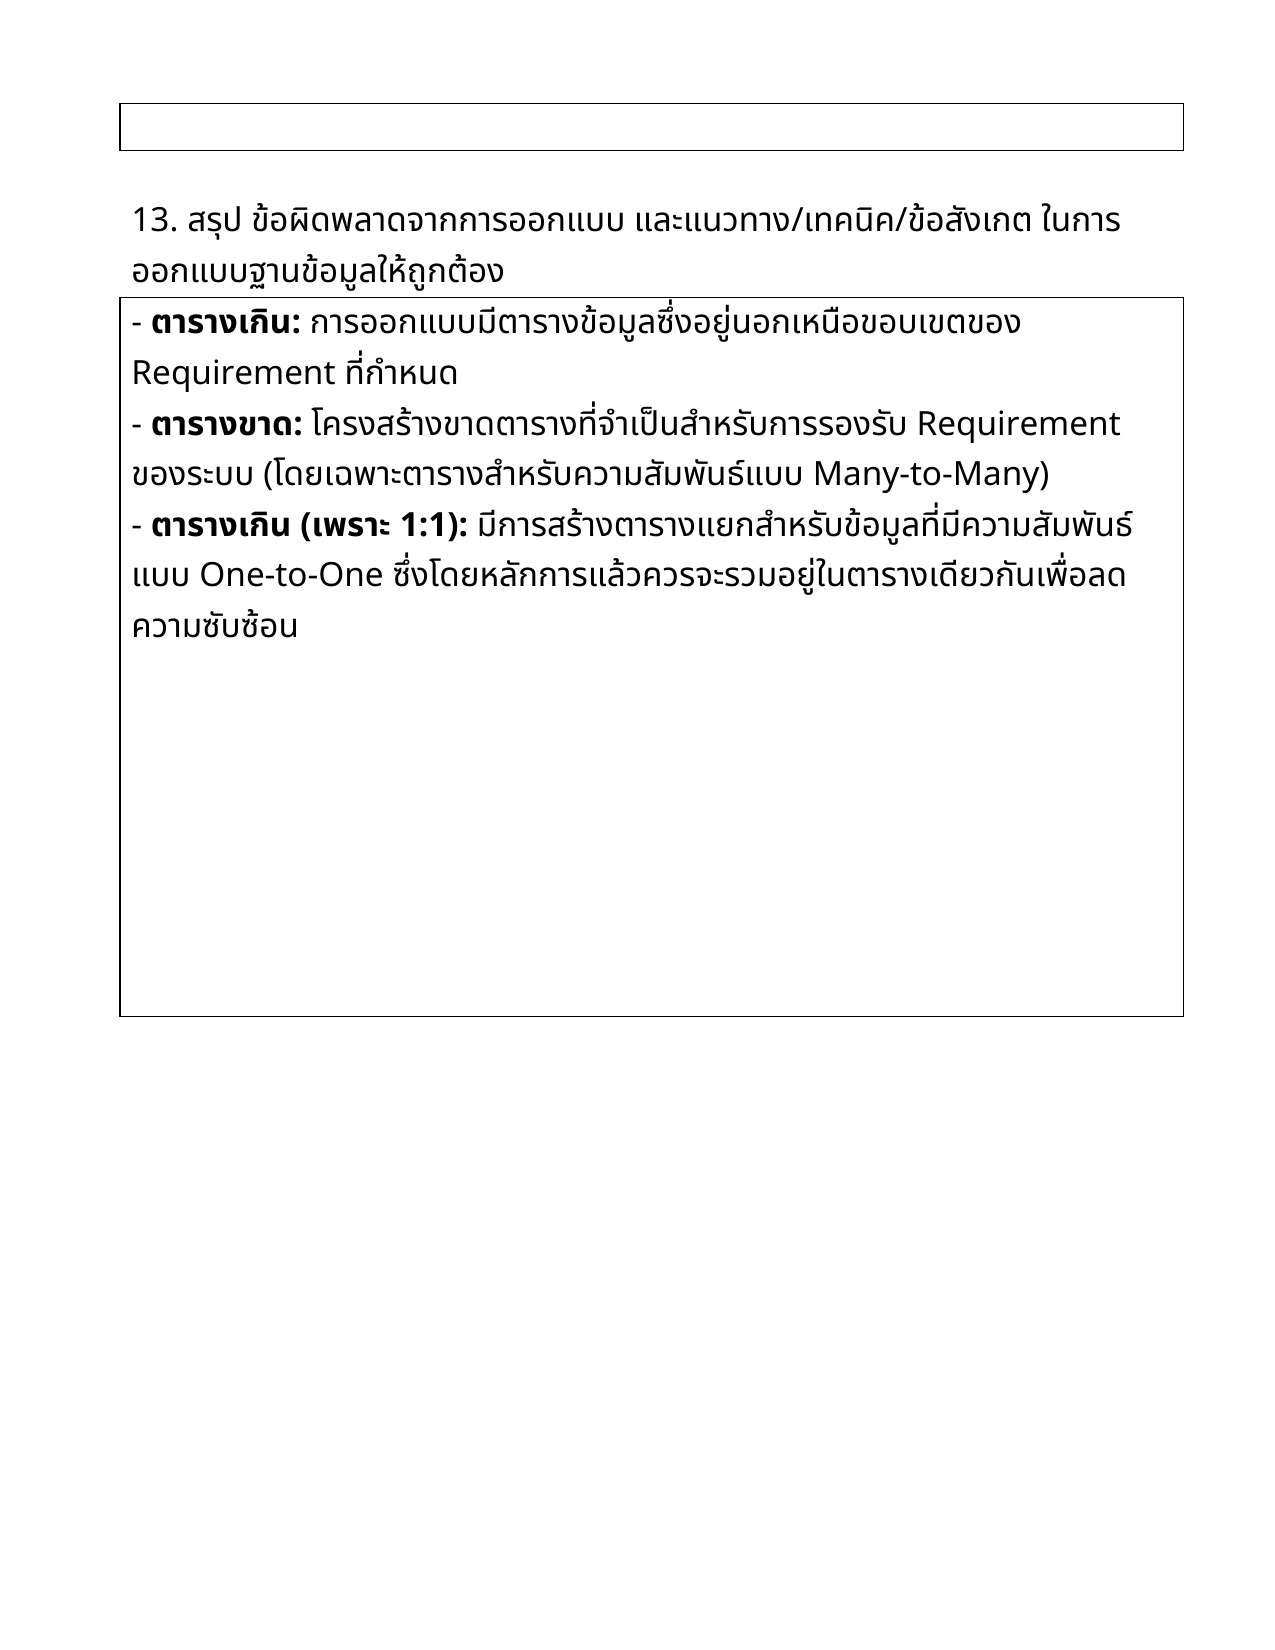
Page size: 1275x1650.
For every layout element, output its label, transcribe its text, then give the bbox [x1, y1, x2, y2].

table_header [121, 104, 1183, 149]
table_header - ตารางเกิน: การออกแบบมีตารางข้อมูลซึ่งอยู่นอกเหนือขอบเขตของ Requirement ที่กำหนด - ตารางขาด: โครงสร้างขาดตารางที่จำเป็นสำหรับการรองรับ Requirement ของระบบ (โดยเฉพาะตารางสำหรับความสัมพันธ์แบบ Many-to-Many) - ตารางเกิน (เพราะ 1:1): มีการสร้างตารางแยกสำหรับข้อมูลที่มีความสัมพันธ์แบบ One-to-One ซึ่งโดยหลักการแล้วควรจะรวมอยู่ในตารางเดียวกันเพื่อลดความซับซ้อน [121, 298, 1183, 1016]
text 13. สรุป ข้อผิดพลาดจากการออกแบบ และแนวทาง/เทคนิค/ข้อสังเกต ในการออกแบบฐานข้อมูลให้ถูกต้อง [131, 196, 1172, 297]
